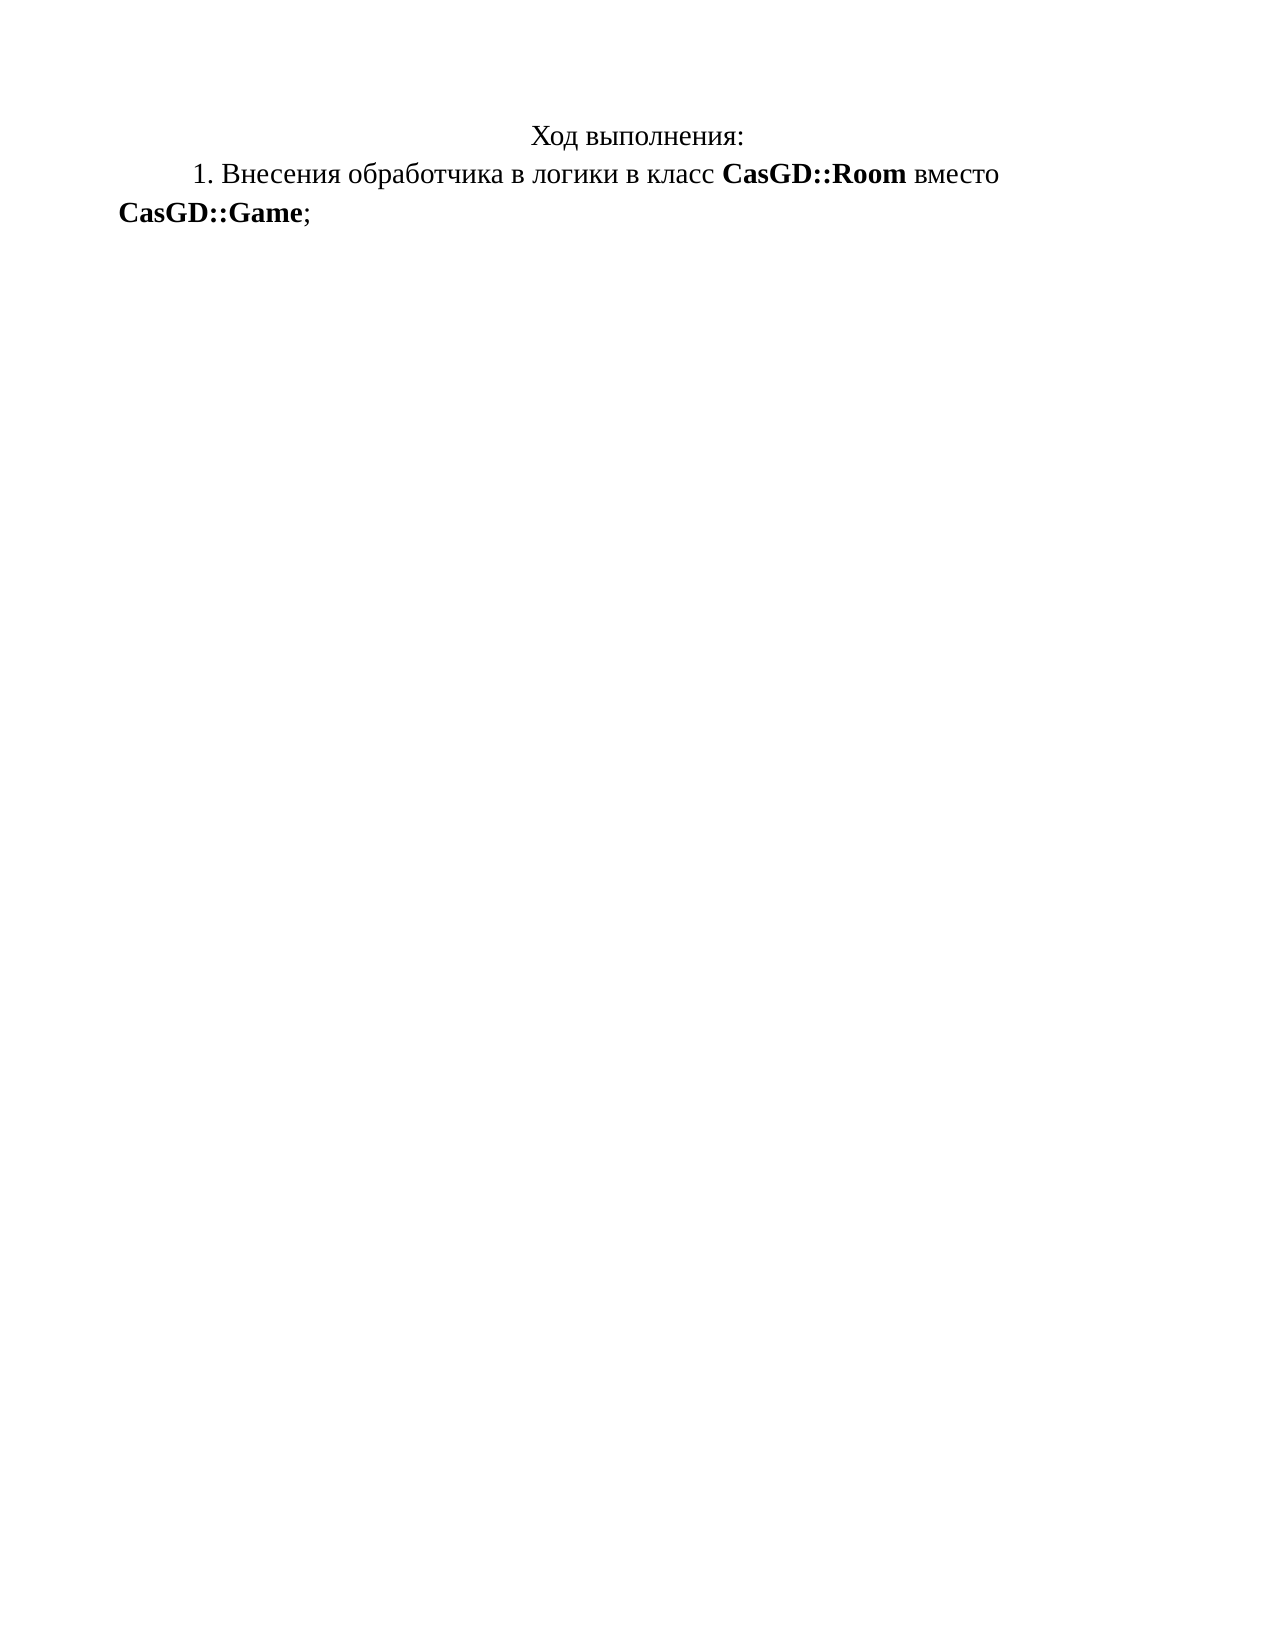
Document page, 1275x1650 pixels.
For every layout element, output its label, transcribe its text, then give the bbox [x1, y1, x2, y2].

text Ход выполнения: [118, 118, 1157, 152]
text 1. Внесения обработчика в логики в класс CasGD::Room вместо CasGD::Game; [118, 157, 1157, 229]
